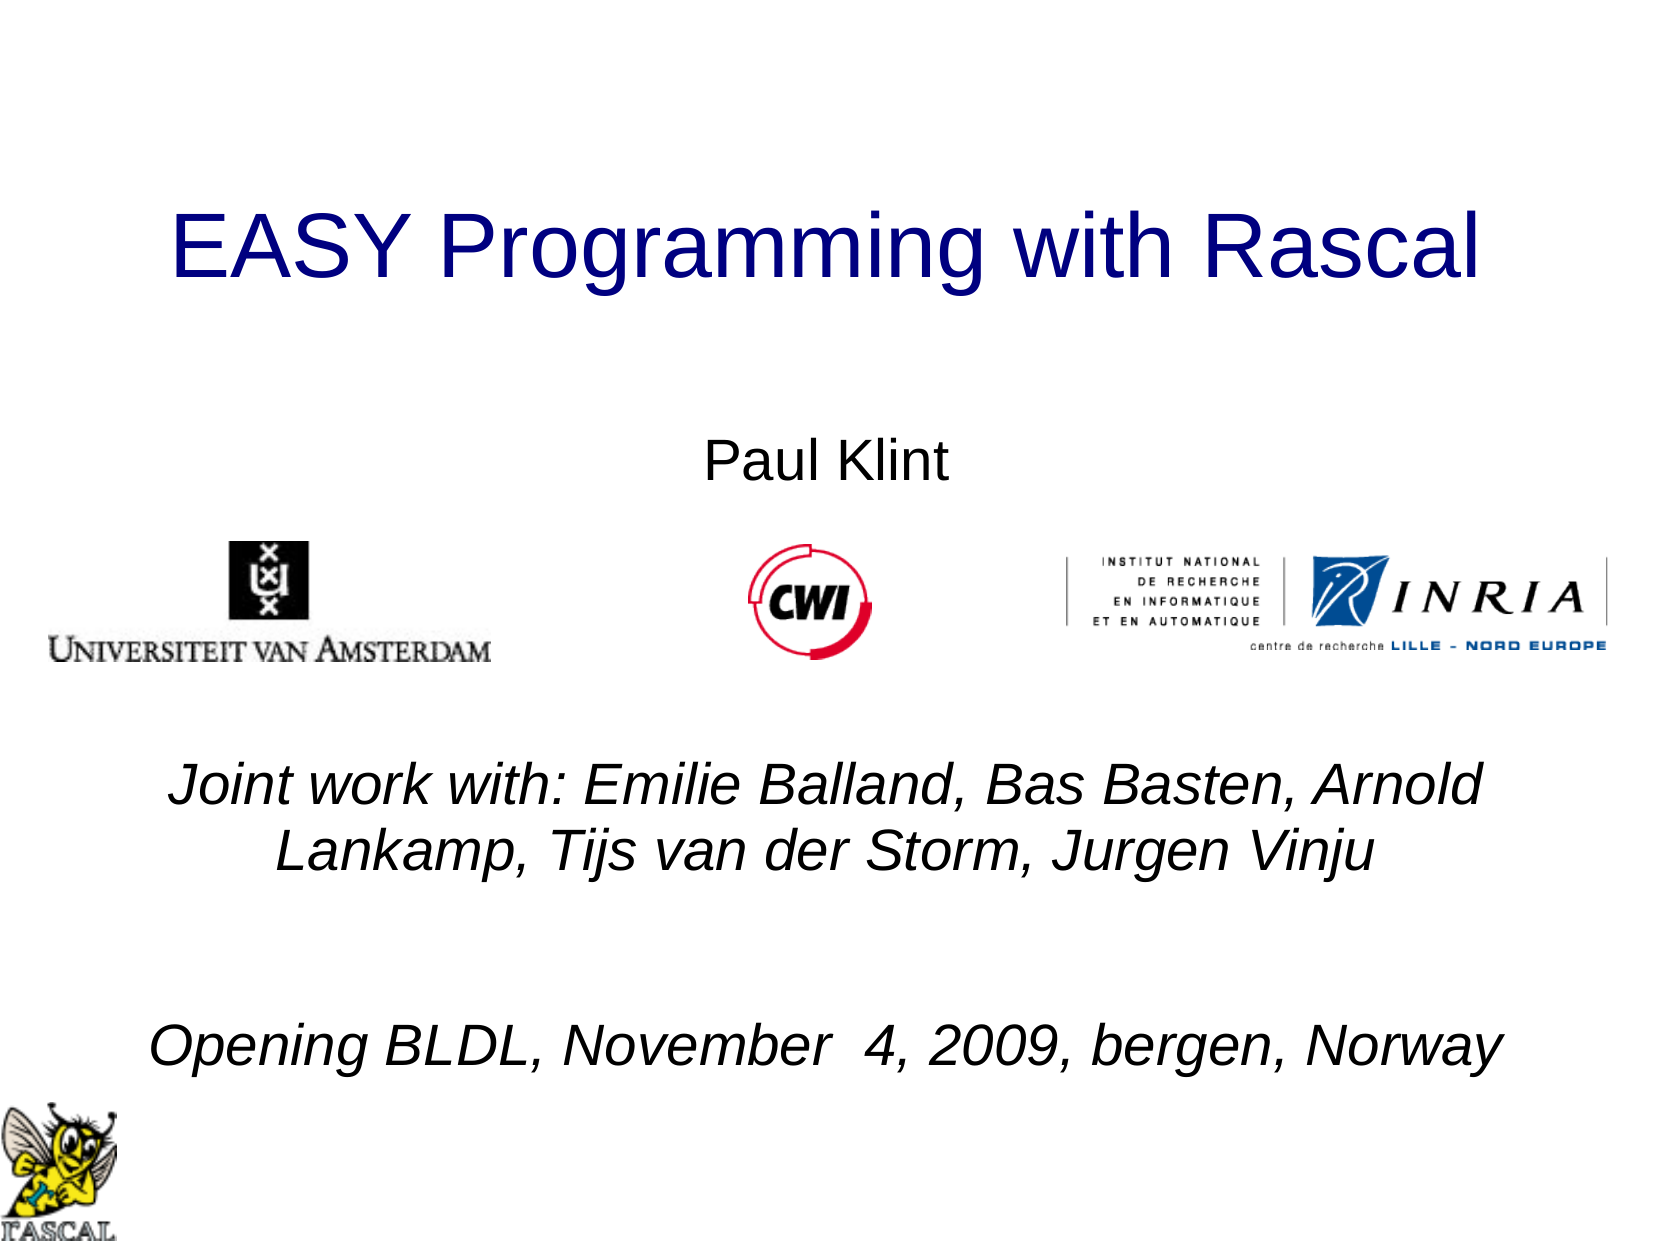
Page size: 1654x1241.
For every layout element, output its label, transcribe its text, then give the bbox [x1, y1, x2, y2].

picture [48, 541, 491, 662]
picture [1066, 554, 1609, 650]
picture [748, 544, 872, 660]
picture [0, 1102, 117, 1241]
title EASY Programming with Rascal Paul Klint Joint work with: Emilie Balland, Bas Basten, Arnold Lankamp, Tijs van der Storm, Jurgen Vinju Opening BLDL, November 4, 2009, bergen, Norway [82, 53, 1571, 1219]
